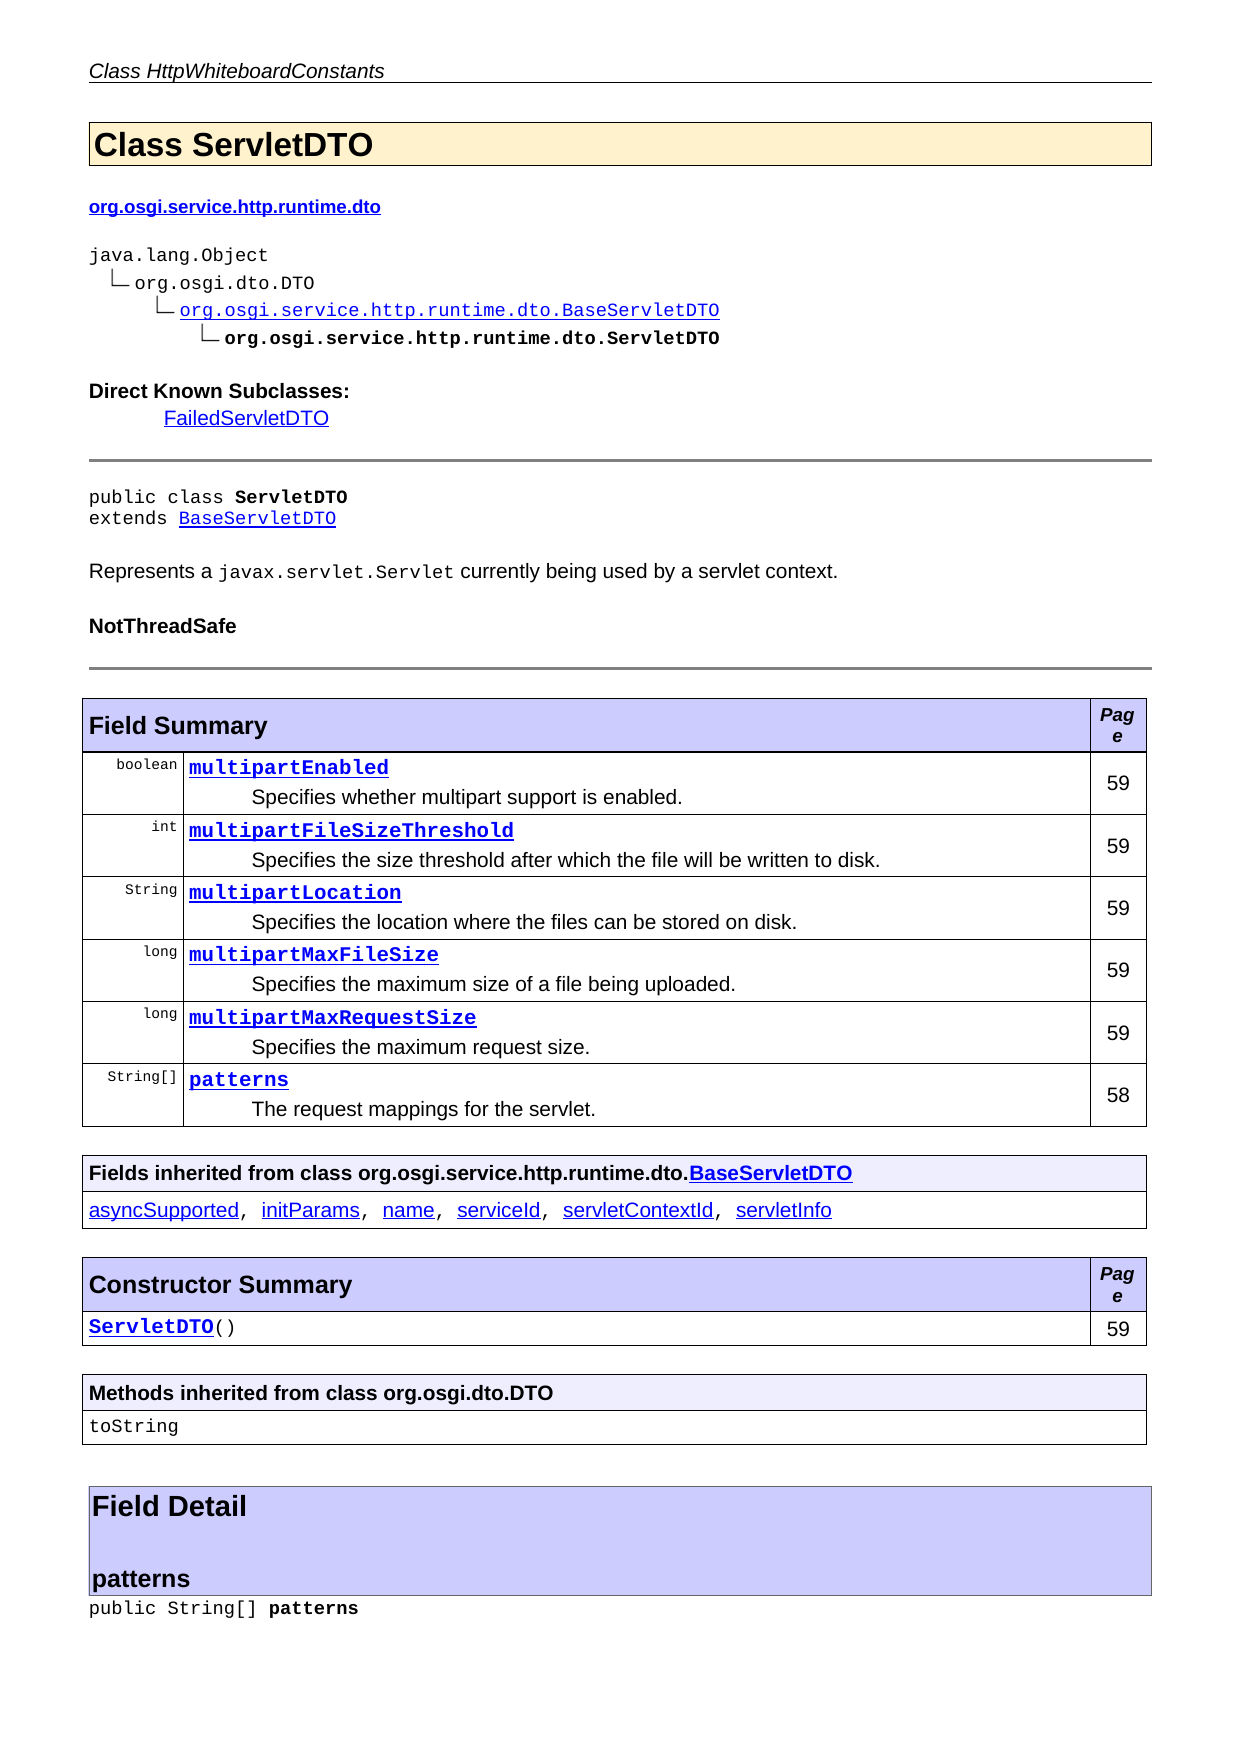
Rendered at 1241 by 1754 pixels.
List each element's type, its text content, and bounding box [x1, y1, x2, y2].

table_cell ServletDTO() [83, 1312, 1090, 1345]
text NotThreadSafe [88, 614, 1152, 638]
text FailedServletDTO [163, 405, 1152, 429]
text org.osgi.service.http.runtime.dto.BaseServletDTO [88, 295, 1152, 322]
table_cell multipartMaxRequestSize Specifies the maximum request size. [184, 1002, 1090, 1063]
table_cell String[] [83, 1064, 183, 1126]
table_cell 58 [1091, 1064, 1146, 1126]
table_cell multipartLocation Specifies the location where the files can be stored on disk. [184, 877, 1090, 938]
subtitle patterns [90, 1561, 1151, 1595]
subtitle Class ServletDTO [90, 123, 1151, 165]
picture [156, 295, 180, 317]
picture [201, 322, 225, 345]
table_cell 59 [1091, 815, 1146, 876]
text org.osgi.service.http.runtime.dto [88, 195, 1152, 217]
table_cell multipartMaxFileSize Specifies the maximum size of a file being uploaded. [184, 940, 1090, 1001]
table_cell int [83, 815, 183, 876]
table_cell String [83, 877, 183, 938]
table_header Methods inherited from class org.osgi.dto.DTO [83, 1375, 1146, 1410]
table_cell long [83, 1002, 183, 1063]
table_cell 59 [1091, 1312, 1146, 1345]
table_cell toString [83, 1411, 1146, 1444]
picture [111, 267, 135, 290]
table_cell 59 [1091, 753, 1146, 814]
table_header Constructor Summary [83, 1258, 1090, 1311]
table_cell patterns The request mappings for the servlet. [184, 1064, 1090, 1126]
table_cell 59 [1091, 940, 1146, 1001]
text org.osgi.dto.DTO [88, 267, 1152, 295]
table_header Page [1091, 699, 1146, 751]
subtitle Direct Known Subclasses: [88, 379, 1152, 403]
text Represents a javax.servlet.Servlet currently being used by a servlet context. [88, 559, 1152, 584]
text public class ServletDTO [88, 488, 1152, 509]
table_cell multipartFileSizeThreshold Specifies the size threshold after which the file will be written to disk. [184, 815, 1090, 876]
table_cell 59 [1091, 877, 1146, 938]
text org.osgi.service.http.runtime.dto.ServletDTO [88, 322, 1152, 350]
table_cell asyncSupported, initParams, name, serviceId, servletContextId, servletInfo [83, 1192, 1146, 1228]
table_cell multipartEnabled Specifies whether multipart support is enabled. [184, 753, 1090, 814]
table_header Fields inherited from class org.osgi.service.http.runtime.dto.BaseServletDTO [83, 1156, 1146, 1191]
table_header Field Summary [83, 699, 1090, 751]
table_cell long [83, 940, 183, 1001]
subtitle Field Detail [90, 1487, 1151, 1523]
table_header Page [1091, 1258, 1146, 1311]
text public String[] patterns [88, 1599, 1152, 1620]
table_cell 59 [1091, 1002, 1146, 1063]
text extends BaseServletDTO [88, 509, 1152, 530]
text java.lang.Object [88, 246, 1152, 267]
table_cell boolean [83, 753, 183, 814]
